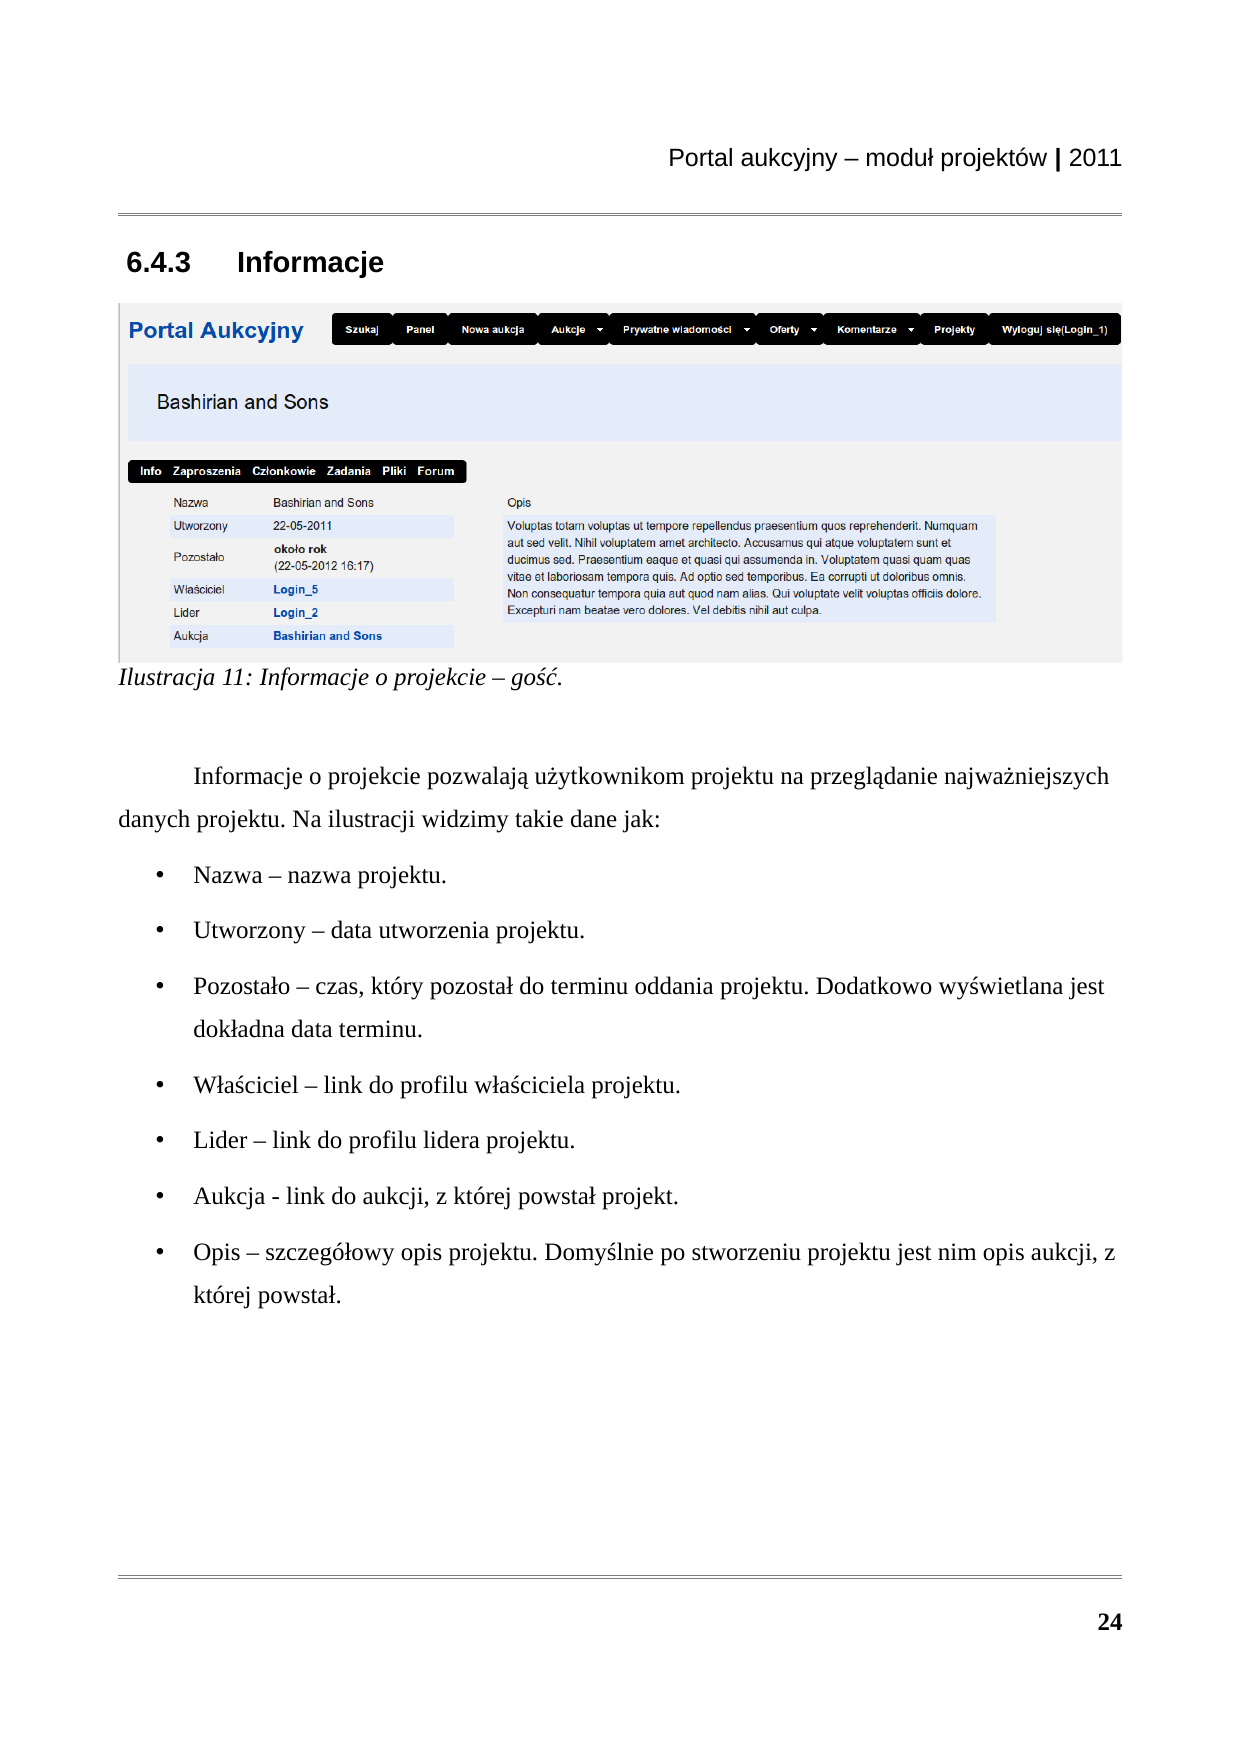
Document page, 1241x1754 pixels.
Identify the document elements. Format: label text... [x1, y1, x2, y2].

list Właściciel – link do profilu właściciela projektu. [156, 1070, 1122, 1099]
text Ilustracja 11: Informacje o projekcie – gość. [118, 663, 1122, 691]
list Pozostało – czas, który pozostał do terminu oddania projektu. Dodatkowo wyświetlana jest dokładna data terminu. [156, 971, 1122, 1043]
picture [118, 303, 1123, 663]
list Lider – link do profilu lidera projektu. [156, 1126, 1122, 1154]
list Opis – szczegółowy opis projektu. Domyślnie po stworzeniu projektu jest nim opis aukcji, z której powstał. [156, 1237, 1122, 1309]
subtitle Informacje [118, 245, 1122, 278]
text Informacje o projekcie pozwalają użytkownikom projektu na przeglądanie najważniejszych danych projektu. Na ilustracji widzimy takie dane jak: [118, 761, 1122, 833]
list Aukcja - link do aukcji, z której powstał projekt. [156, 1181, 1122, 1210]
list Nazwa – nazwa projektu. [156, 860, 1122, 889]
list Utworzony – data utworzenia projektu. [156, 916, 1122, 944]
